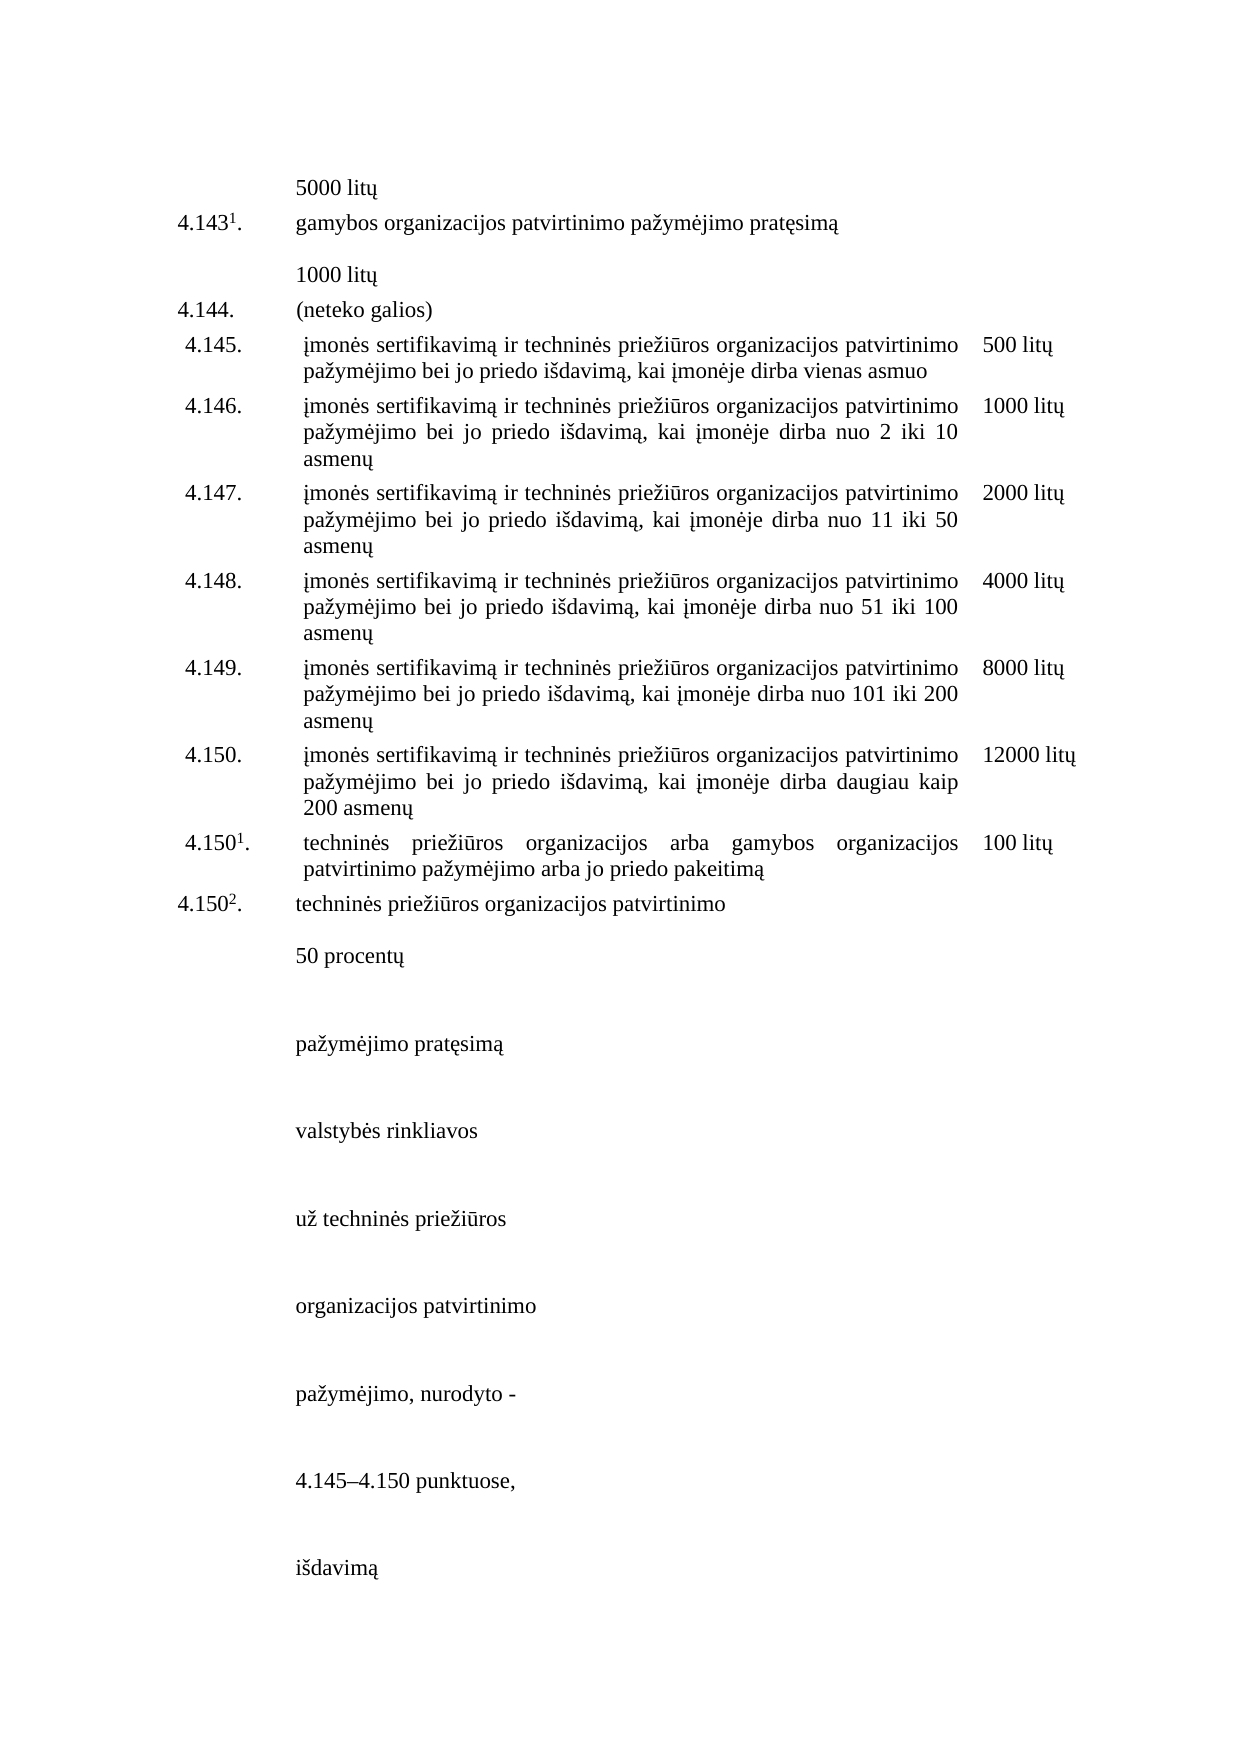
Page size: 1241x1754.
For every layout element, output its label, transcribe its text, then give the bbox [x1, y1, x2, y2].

text 4.1431. gamybos organizacijos patvirtinimo pažymėjimo pratęsimą 1000 litų [177, 209, 945, 288]
list (neteko galios) [177, 296, 945, 322]
table_cell techninės priežiūros organizacijos arba gamybos organizacijos patvirtinimo pažymėjimo arba jo priedo pakeitimą [292, 829, 971, 890]
table_cell 4.147. [174, 479, 292, 567]
table_cell 4000 litų [971, 567, 1144, 654]
table_cell 4.150. [174, 741, 292, 829]
text 4.1502. techninės priežiūros organizacijos patvirtinimo 50 procentų [177, 890, 945, 969]
text 4.145–4.150 punktuose, [177, 1414, 945, 1493]
table_cell 1000 litų [971, 392, 1144, 479]
table_cell 4.1501. [174, 829, 292, 890]
table_cell 100 litų [971, 829, 1144, 890]
table_cell įmonės sertifikavimą ir techninės priežiūros organizacijos patvirtinimo pažymėjimo bei jo priedo išdavimą, kai įmonėje dirba nuo 101 iki 200 asmenų [292, 654, 971, 741]
table_header įmonės sertifikavimą ir techninės priežiūros organizacijos patvirtinimo pažymėjimo bei jo priedo išdavimą, kai įmonėje dirba vienas asmuo [292, 331, 971, 392]
text 5000 litų [177, 148, 945, 200]
table_cell 4.148. [174, 567, 292, 654]
table_cell įmonės sertifikavimą ir techninės priežiūros organizacijos patvirtinimo pažymėjimo bei jo priedo išdavimą, kai įmonėje dirba nuo 11 iki 50 asmenų [292, 479, 971, 567]
text organizacijos patvirtinimo [177, 1239, 945, 1318]
text pažymėjimo pratęsimą [177, 977, 945, 1056]
table_header 500 litų [971, 331, 1144, 392]
table_cell 2000 litų [971, 479, 1144, 567]
table_cell 4.149. [174, 654, 292, 741]
table_cell įmonės sertifikavimą ir techninės priežiūros organizacijos patvirtinimo pažymėjimo bei jo priedo išdavimą, kai įmonėje dirba nuo 51 iki 100 asmenų [292, 567, 971, 654]
table_header 4.145. [174, 331, 292, 392]
table_cell 8000 litų [971, 654, 1144, 741]
table_cell 4.146. [174, 392, 292, 479]
table_cell įmonės sertifikavimą ir techninės priežiūros organizacijos patvirtinimo pažymėjimo bei jo priedo išdavimą, kai įmonėje dirba daugiau kaip 200 asmenų [292, 741, 971, 829]
table_cell 12000 litų [971, 741, 1144, 829]
text išdavimą [177, 1502, 945, 1581]
text valstybės rinkliavos [177, 1065, 945, 1144]
text už techninės priežiūros [177, 1152, 945, 1231]
text pažymėjimo, nurodyto - [177, 1327, 945, 1406]
table_cell įmonės sertifikavimą ir techninės priežiūros organizacijos patvirtinimo pažymėjimo bei jo priedo išdavimą, kai įmonėje dirba nuo 2 iki 10 asmenų [292, 392, 971, 479]
